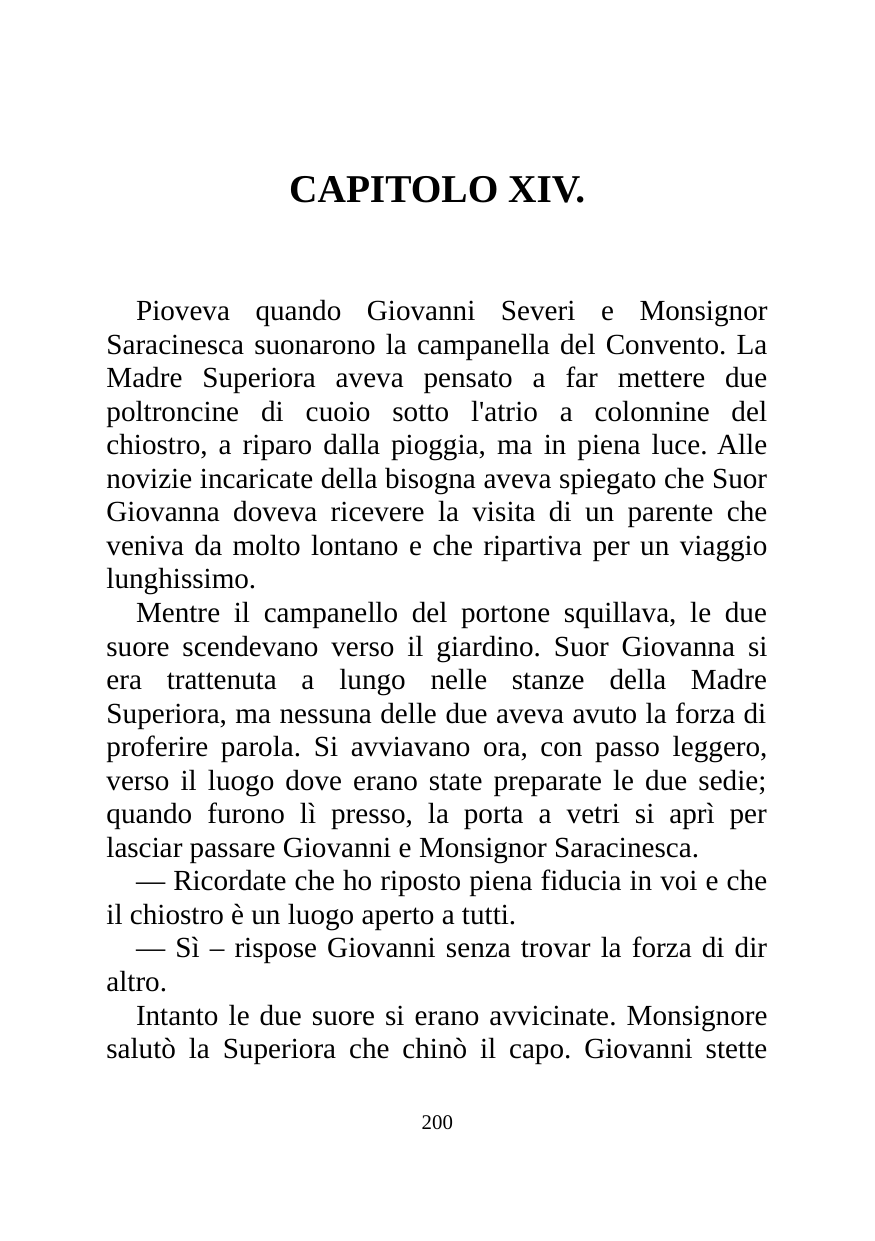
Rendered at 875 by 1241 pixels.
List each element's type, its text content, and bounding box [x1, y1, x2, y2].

text Intanto le due suore si erano avvicinate. Monsignore salutò la Superiora che chinò il capo. Giovanni stette [106, 998, 768, 1065]
text — Ricordate che ho riposto piena fiducia in voi e che il chiostro è un luogo aperto a tutti. [106, 863, 768, 931]
subtitle CAPITOLO XIV. [106, 165, 768, 211]
text Mentre il campanello del portone squillava, le due suore scendevano verso il giardino. Suor Giovanna si era trattenuta a lungo nelle stanze della Madre Superiora, ma nessuna delle due aveva avuto la forza di proferire parola. Si avviavano ora, con passo leggero, verso il luogo dove erano state preparate le due sedie; quando furono lì presso, la porta a vetri si aprì per lasciar passare Giovanni e Monsignor Saracinesca. [106, 595, 768, 863]
text Pioveva quando Giovanni Severi e Monsignor Saracinesca suonarono la campanella del Convento. La Madre Superiora aveva pensato a far mettere due poltroncine di cuoio sotto l'atrio a colonnine del chiostro, a riparo dalla pioggia, ma in piena luce. Alle novizie incaricate della bisogna aveva spiegato che Suor Giovanna doveva ricevere la visita di un parente che veniva da molto lontano e che ripartiva per un viaggio lunghissimo. [106, 293, 768, 595]
text — Sì – rispose Giovanni senza trovar la forza di dir altro. [106, 931, 768, 998]
